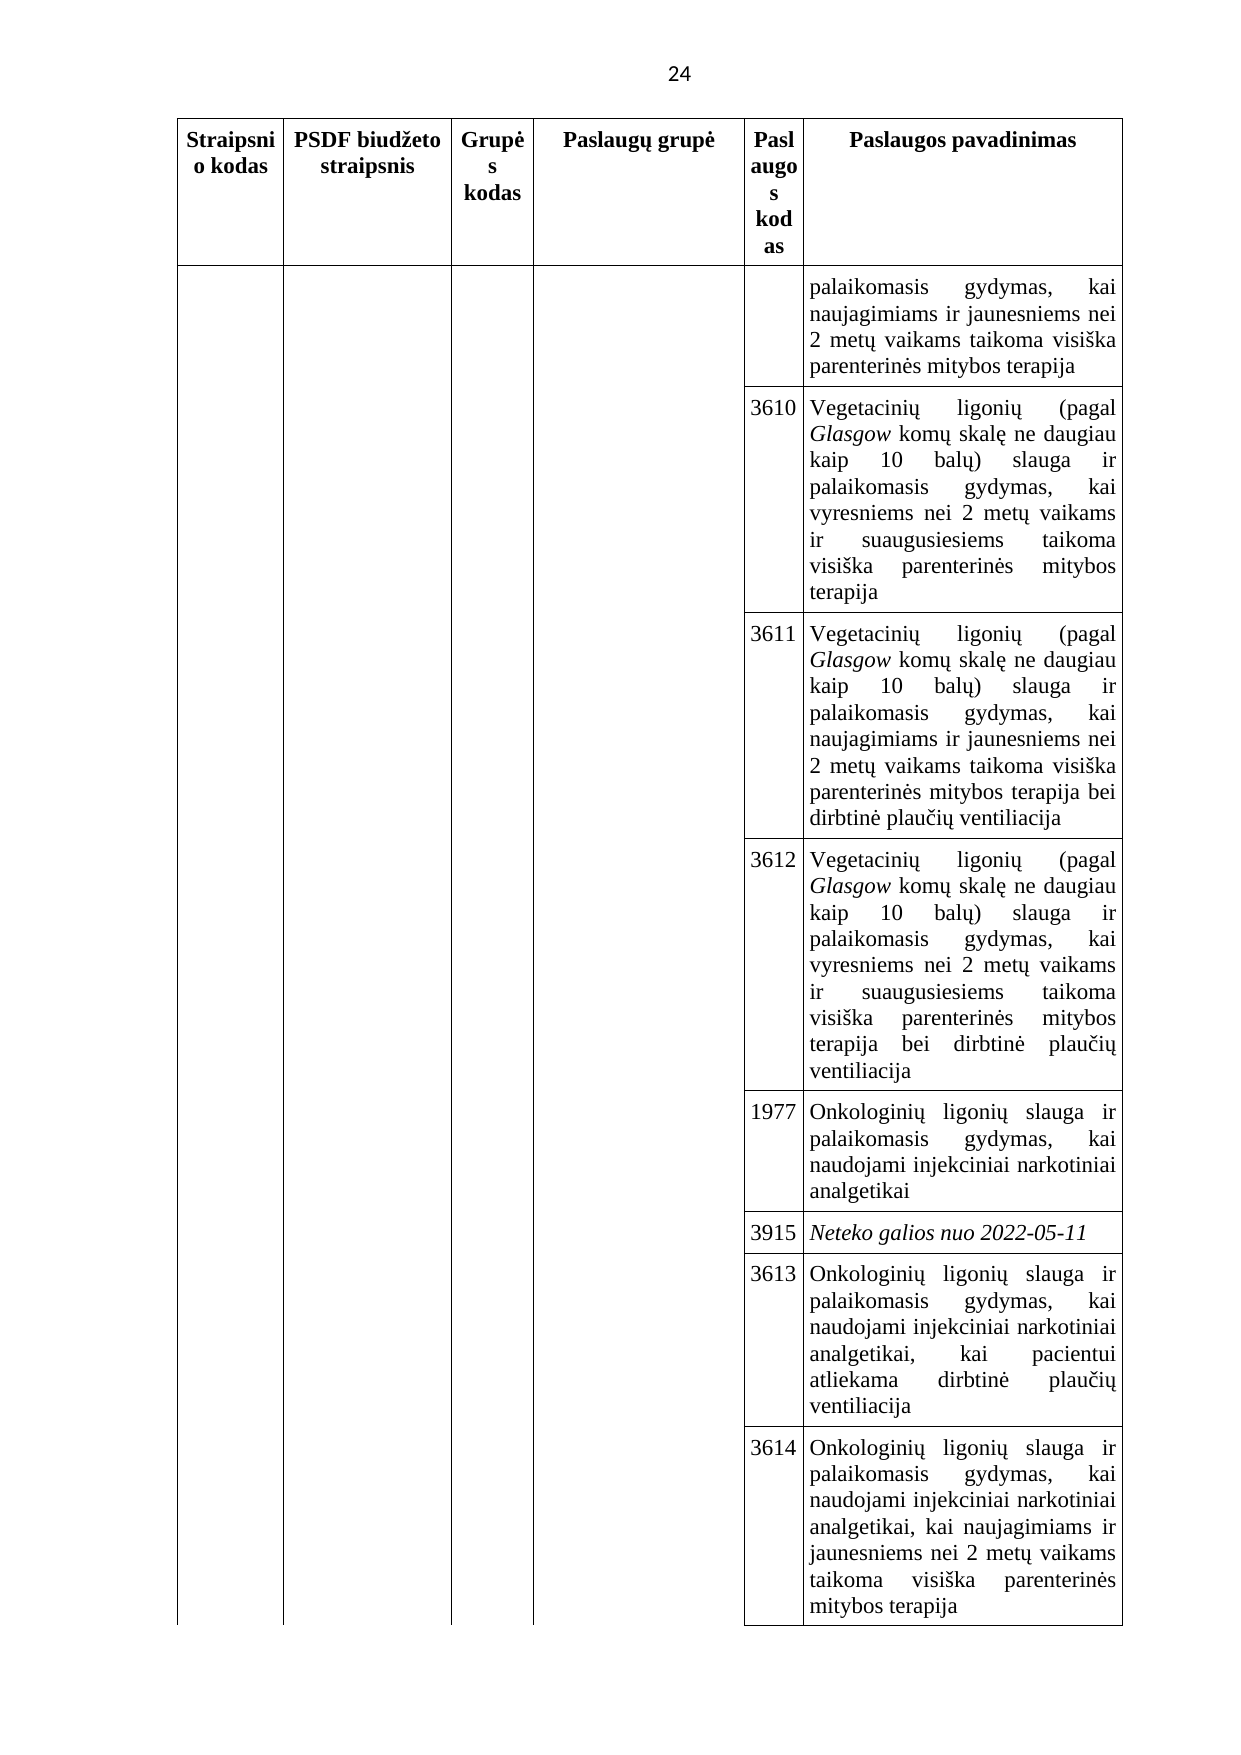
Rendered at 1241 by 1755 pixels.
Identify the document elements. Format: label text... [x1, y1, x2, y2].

table_cell Vegetacinių ligonių (pagal Glasgow komų skalę ne daugiau kaip 10 balų) slauga ir palaikomasis gydymas, kai naujagimiams ir jaunesniems nei 2 metų vaikams taikoma visiška parenterinės mitybos terapija bei dirbtinė plaučių ventiliacija [804, 613, 1122, 838]
table_cell [284, 1253, 451, 1426]
table_cell [284, 386, 451, 612]
table_cell Onkologinių ligonių slauga ir palaikomasis gydymas, kai naudojami injekciniai narkotiniai analgetikai, kai naujagimiams ir jaunesniems nei 2 metų vaikams taikoma visiška parenterinės mitybos terapija [804, 1427, 1122, 1625]
table_cell [178, 612, 283, 838]
table_cell [534, 266, 744, 386]
table_cell 3612 [745, 839, 803, 1090]
table_cell [284, 266, 451, 386]
table_cell 1977 [745, 1091, 803, 1211]
table_cell [534, 1211, 744, 1252]
table_cell Vegetacinių ligonių (pagal Glasgow komų skalę ne daugiau kaip 10 balų) slauga ir palaikomasis gydymas, kai vyresniems nei 2 metų vaikams ir suaugusiesiems taikoma visiška parenterinės mitybos terapija [804, 387, 1122, 612]
table_header Straipsnio kodas [178, 119, 283, 265]
table_cell [452, 1211, 533, 1252]
table_cell [178, 1211, 283, 1252]
table_cell [452, 386, 533, 612]
table_cell 3611 [745, 613, 803, 838]
table_cell Vegetacinių ligonių (pagal Glasgow komų skalę ne daugiau kaip 10 balų) slauga ir palaikomasis gydymas, kai vyresniems nei 2 metų vaikams ir suaugusiesiems taikoma visiška parenterinės mitybos terapija bei dirbtinė plaučių ventiliacija [804, 839, 1122, 1090]
table_cell [284, 1211, 451, 1252]
table_cell [178, 1090, 283, 1211]
table_cell Onkologinių ligonių slauga ir palaikomasis gydymas, kai naudojami injekciniai narkotiniai analgetikai [804, 1091, 1122, 1211]
table_cell [178, 1426, 283, 1625]
table_cell [452, 1426, 533, 1625]
table_cell [452, 1090, 533, 1211]
table_cell [452, 612, 533, 838]
table_cell [178, 386, 283, 612]
table_cell 3614 [745, 1427, 803, 1625]
table_cell [284, 612, 451, 838]
table_cell [452, 838, 533, 1090]
table_cell [284, 1090, 451, 1211]
table_header PSDF biudžeto straipsnis [284, 119, 451, 265]
table_cell [178, 266, 283, 386]
table_cell [178, 1253, 283, 1426]
table_cell [284, 838, 451, 1090]
table_header Paslaugos pavadinimas [804, 119, 1122, 265]
table_cell [534, 838, 744, 1090]
table_cell [284, 1426, 451, 1625]
table_cell palaikomasis gydymas, kai naujagimiams ir jaunesniems nei 2 metų vaikams taikoma visiška parenterinės mitybos terapija [804, 266, 1122, 386]
table_cell [534, 1253, 744, 1426]
table_cell Neteko galios nuo 2022-05-11 [804, 1212, 1122, 1252]
table_header Paslaugų grupė [534, 119, 744, 265]
table_cell [534, 1426, 744, 1625]
table_cell 3613 [745, 1254, 803, 1426]
table_cell [452, 266, 533, 386]
table_header Grupės kodas [452, 119, 533, 265]
table_cell [452, 1253, 533, 1426]
table_header Paslaugos kodas [745, 119, 803, 265]
table_cell [534, 612, 744, 838]
table_cell 3915 [745, 1212, 803, 1252]
table_cell [534, 386, 744, 612]
table_cell [745, 266, 803, 386]
table_cell Onkologinių ligonių slauga ir palaikomasis gydymas, kai naudojami injekciniai narkotiniai analgetikai, kai pacientui atliekama dirbtinė plaučių ventiliacija [804, 1254, 1122, 1426]
table_cell [534, 1090, 744, 1211]
table_cell 3610 [745, 387, 803, 612]
table_cell [178, 838, 283, 1090]
